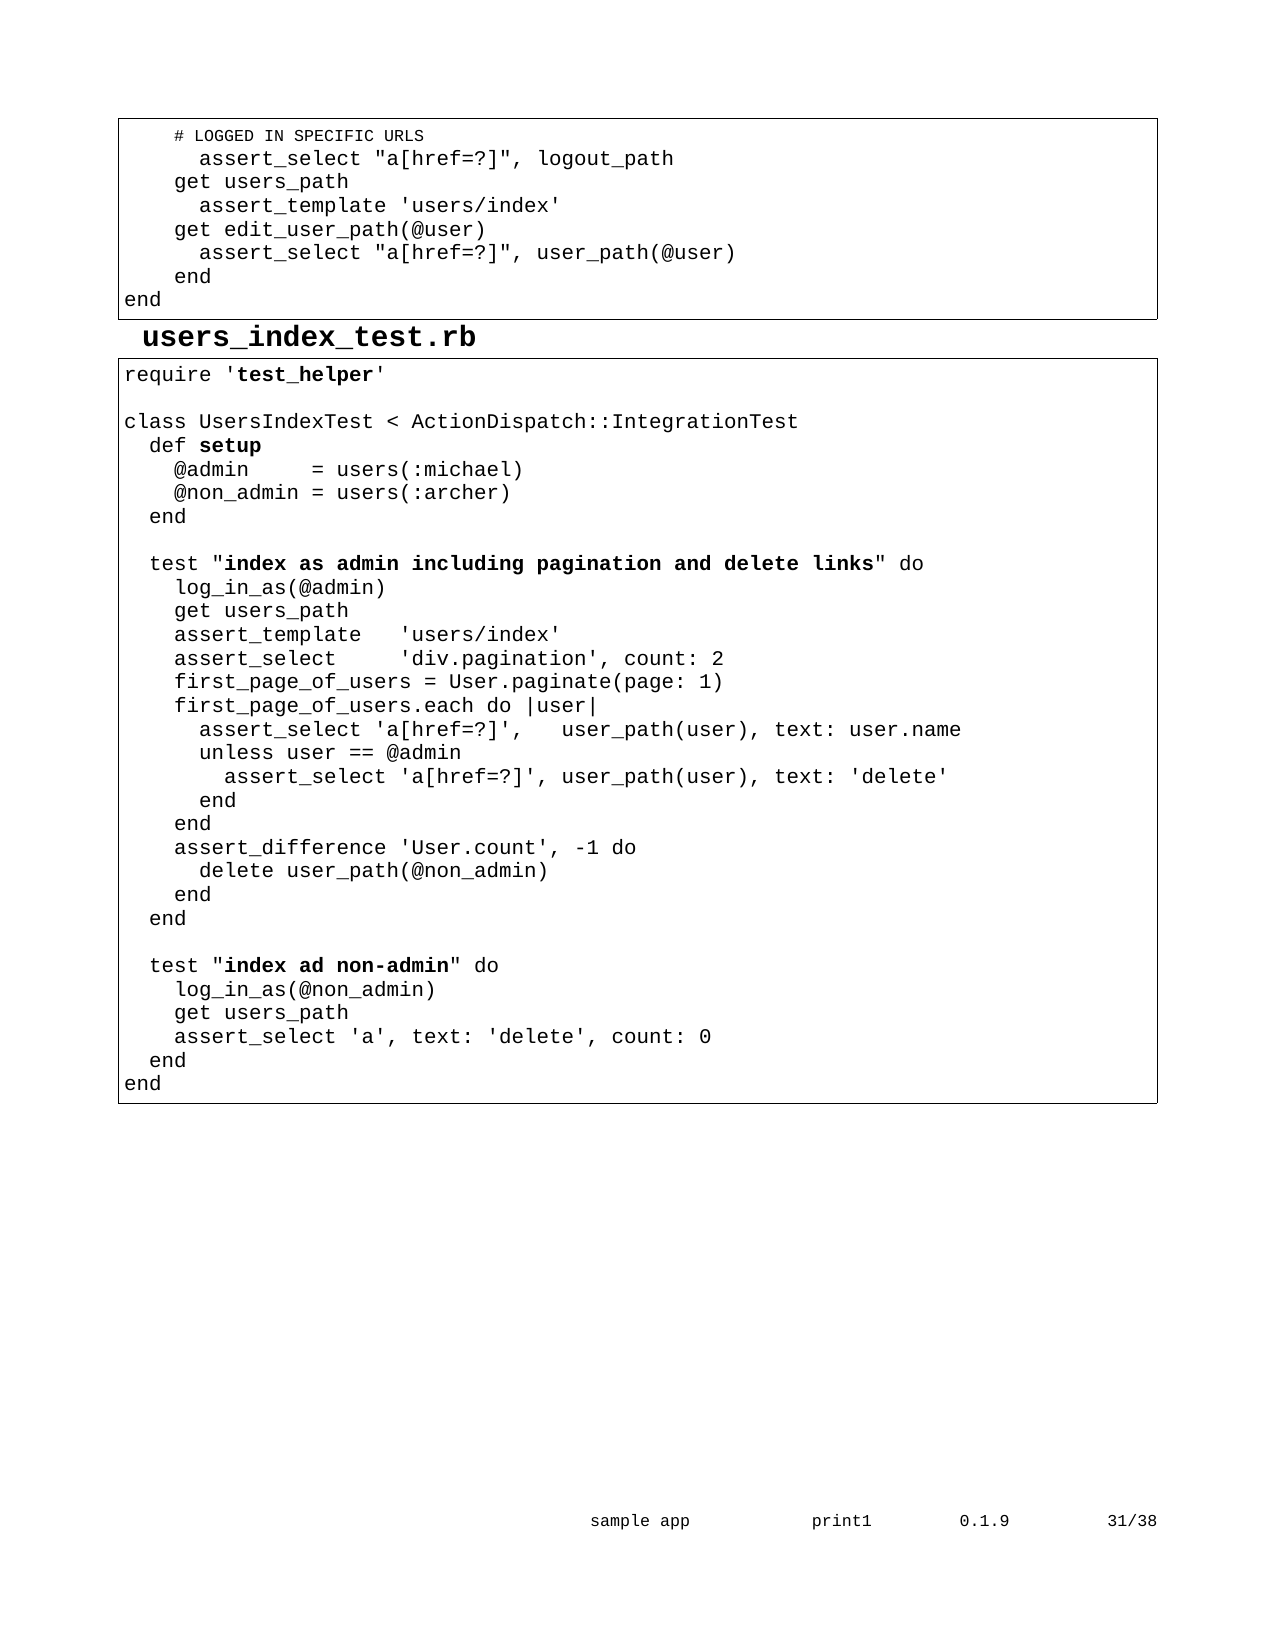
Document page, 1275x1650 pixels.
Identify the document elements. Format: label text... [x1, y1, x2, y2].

table_header require 'test_helper' class UsersIndexTest < ActionDispatch::IntegrationTest def setup @admin = users(:michael) @non_admin = users(:archer) end test "index as admin including pagination and delete links" do log_in_as(@admin) get users_path assert_template 'users/index' assert_select 'div.pagination', count: 2 first_page_of_users = User.paginate(page: 1) first_page_of_users.each do |user| assert_select 'a[href=?]', user_path(user), text: user.name unless user == @admin assert_select 'a[href=?]', user_path(user), text: 'delete' end end assert_difference 'User.count', -1 do delete user_path(@non_admin) end end test "index ad non-admin" do log_in_as(@non_admin) get users_path assert_select 'a', text: 'delete', count: 0 end end [119, 359, 1157, 1103]
table_header # LOGGED IN SPECIFIC URLS assert_select "a[href=?]", logout_path get users_path assert_template 'users/index' get edit_user_path(@user) assert_select "a[href=?]", user_path(@user) end end [119, 119, 1157, 319]
subtitle users_index_test.rb [142, 322, 1157, 355]
